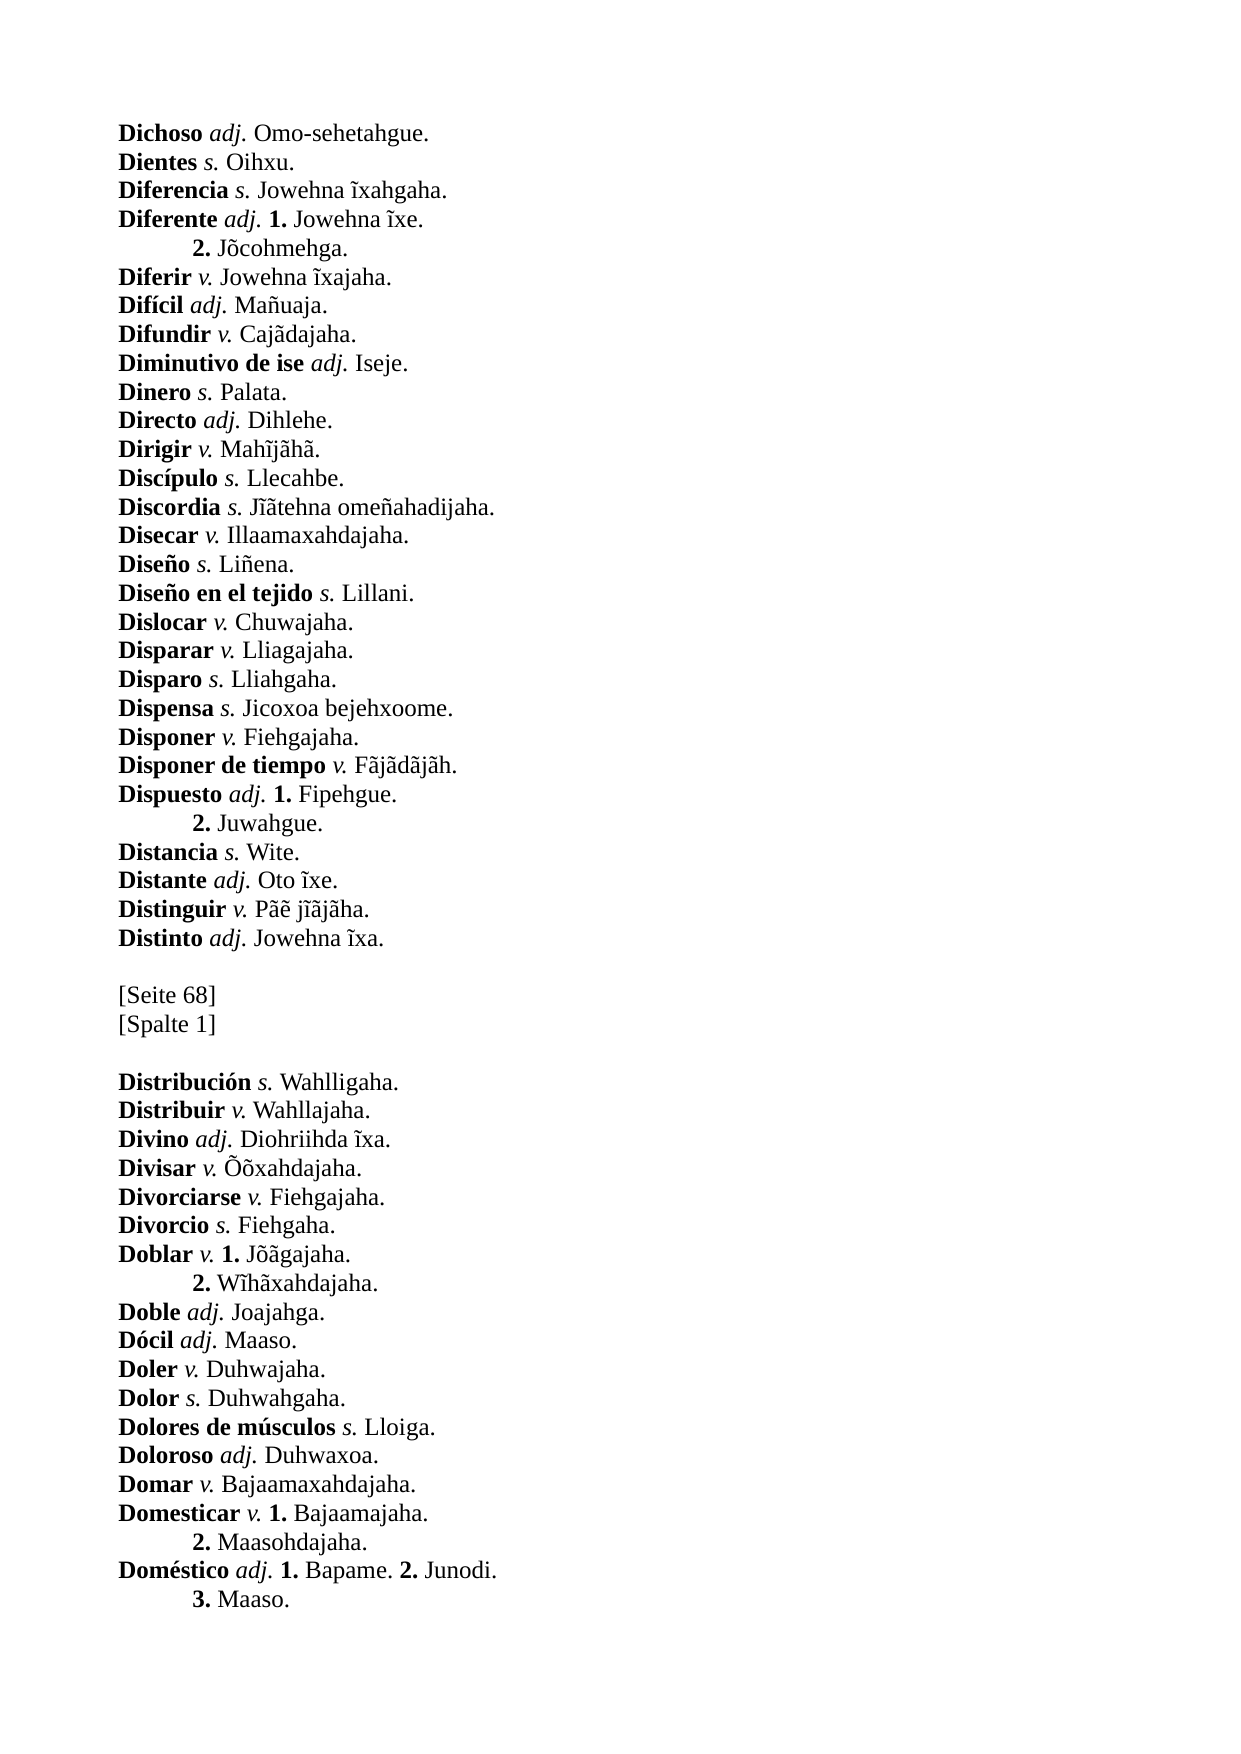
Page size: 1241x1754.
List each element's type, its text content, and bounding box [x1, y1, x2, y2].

text Distribución s. Wahlligaha. [118, 1067, 1122, 1096]
text Dinero s. Palata. [118, 377, 1122, 406]
text Distinguir v. Pãẽ jĩãjãha. [118, 894, 1122, 923]
text Distancia s. Wite. [118, 837, 1122, 866]
text Dislocar v. Chuwajaha. [118, 607, 1122, 636]
text Dócil adj. Maaso. [118, 1326, 1122, 1354]
text Distinto adj. Jowehna ĩxa. [118, 923, 1122, 952]
text Doloroso adj. Duhwaxoa. [118, 1441, 1122, 1469]
text Dolor s. Duhwahgaha. [118, 1383, 1122, 1412]
text Divorcio s. Fiehgaha. [118, 1211, 1122, 1239]
text Diferir v. Jowehna ĩxajaha. [118, 262, 1122, 291]
text Difundir v. Cajãdajaha. [118, 319, 1122, 348]
text 2. Juwahgue. [118, 808, 1122, 837]
text Doblar v. 1. Jõãgajaha. [118, 1239, 1122, 1268]
text Dispensa s. Jicoxoa bejehxoome. [118, 693, 1122, 722]
text Divisar v. Õõxahdajaha. [118, 1153, 1122, 1182]
text 2. Wĩhãxahdajaha. [118, 1268, 1122, 1297]
text Doble adj. Joajahga. [118, 1297, 1122, 1326]
text Dolores de músculos s. Lloiga. [118, 1412, 1122, 1441]
text Divorciarse v. Fiehgajaha. [118, 1182, 1122, 1211]
text Domar v. Bajaamaxahdajaha. [118, 1469, 1122, 1498]
text Dispuesto adj. 1. Fipehgue. [118, 779, 1122, 808]
text Distribuir v. Wahllajaha. [118, 1096, 1122, 1124]
text Distante adj. Oto ĩxe. [118, 866, 1122, 894]
text Discordia s. Jĩãtehna omeñahadijaha. [118, 492, 1122, 521]
text Dichoso adj. Omo-sehetahgue. [118, 118, 1122, 147]
text 3. Maaso. [118, 1584, 1122, 1613]
text Diferencia s. Jowehna ĩxahgaha. [118, 176, 1122, 204]
text [Seite 68] [118, 981, 1122, 1009]
text Diminutivo de ise adj. Iseje. [118, 348, 1122, 377]
text 2. Maasohdajaha. [118, 1527, 1122, 1556]
text Divino adj. Diohriihda ĩxa. [118, 1124, 1122, 1153]
text Diferente adj. 1. Jowehna ĩxe. [118, 204, 1122, 233]
text 2. Jõcohmehga. [118, 233, 1122, 262]
text Doméstico adj. 1. Bapame. 2. Junodi. [118, 1556, 1122, 1584]
text Dientes s. Oihxu. [118, 147, 1122, 176]
text Discípulo s. Llecahbe. [118, 463, 1122, 492]
text Doler v. Duhwajaha. [118, 1354, 1122, 1383]
text Dirigir v. Mahĩjãhã. [118, 434, 1122, 463]
text Diseño en el tejido s. Lillani. [118, 578, 1122, 607]
text Disponer v. Fiehgajaha. [118, 722, 1122, 751]
text Domesticar v. 1. Bajaamajaha. [118, 1498, 1122, 1527]
text Diseño s. Liñena. [118, 549, 1122, 578]
text Disparar v. Lliagajaha. [118, 636, 1122, 664]
text Disecar v. Illaamaxahdajaha. [118, 521, 1122, 549]
text Disparo s. Lliahgaha. [118, 664, 1122, 693]
text Directo adj. Dihlehe. [118, 406, 1122, 434]
text Difícil adj. Mañuaja. [118, 291, 1122, 319]
text Disponer de tiempo v. Fãjãdãjãh. [118, 751, 1122, 779]
text [Spalte 1] [118, 1009, 1122, 1038]
